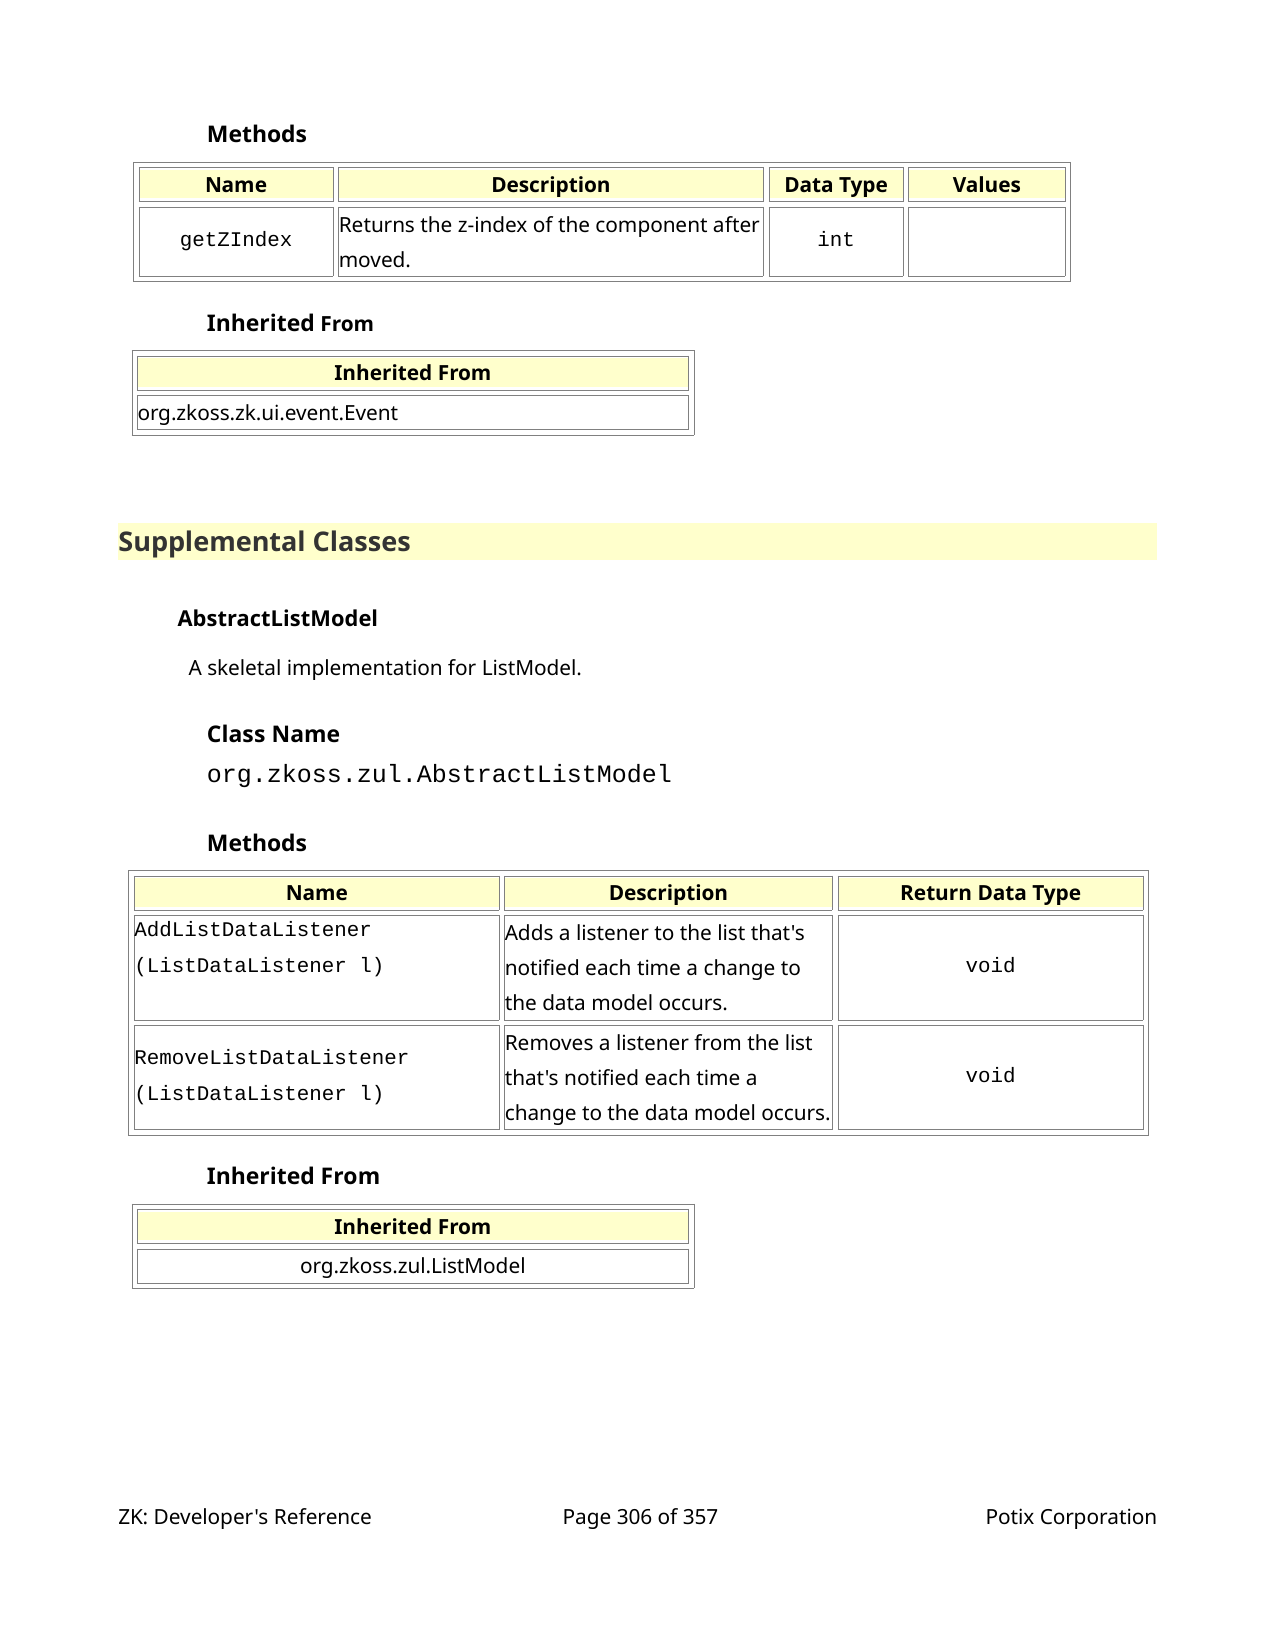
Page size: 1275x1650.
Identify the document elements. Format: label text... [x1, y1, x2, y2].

table_header Description [502, 871, 835, 909]
subtitle Supplemental Classes [118, 523, 1157, 560]
table_cell [906, 201, 1068, 276]
table_header Data Type [766, 163, 906, 201]
table_header Inherited From [134, 1205, 691, 1243]
table_cell AddListDataListener (ListDataListener l) [131, 910, 502, 1019]
table_cell Returns the z-index of the component after moved. [336, 201, 766, 276]
table_header Return Data Type [835, 871, 1146, 909]
table_header Description [336, 163, 766, 201]
table_cell void [835, 1020, 1146, 1129]
table_cell RemoveListDataListener (ListDataListener l) [131, 1020, 502, 1129]
table_header Name [136, 163, 336, 201]
table_cell getZIndex [136, 201, 336, 276]
text A skeletal implementation for ListModel. [177, 653, 1157, 681]
table_cell org.zkoss.zk.ui.event.Event [134, 390, 691, 429]
subtitle Methods [207, 118, 1157, 149]
subtitle Methods [207, 826, 1157, 858]
table_header Values [906, 163, 1068, 201]
table_header Name [131, 871, 502, 909]
text org.zkoss.zul.AbstractListModel [207, 762, 1157, 790]
table_cell Removes a listener from the list that's notified each time a change to the data model occurs. [502, 1020, 835, 1129]
subtitle Inherited From [207, 306, 1157, 338]
subtitle Inherited From [207, 1160, 1157, 1191]
table_cell Adds a listener to the list that's notified each time a change to the data model occurs. [502, 910, 835, 1019]
subtitle AbstractListModel [177, 602, 1157, 632]
table_header Inherited From [134, 351, 691, 390]
table_cell [909, 208, 1065, 276]
subtitle Class Name [207, 718, 1157, 749]
table_cell void [835, 910, 1146, 1019]
table_cell org.zkoss.zul.ListModel [134, 1243, 691, 1282]
table_cell int [766, 201, 906, 276]
